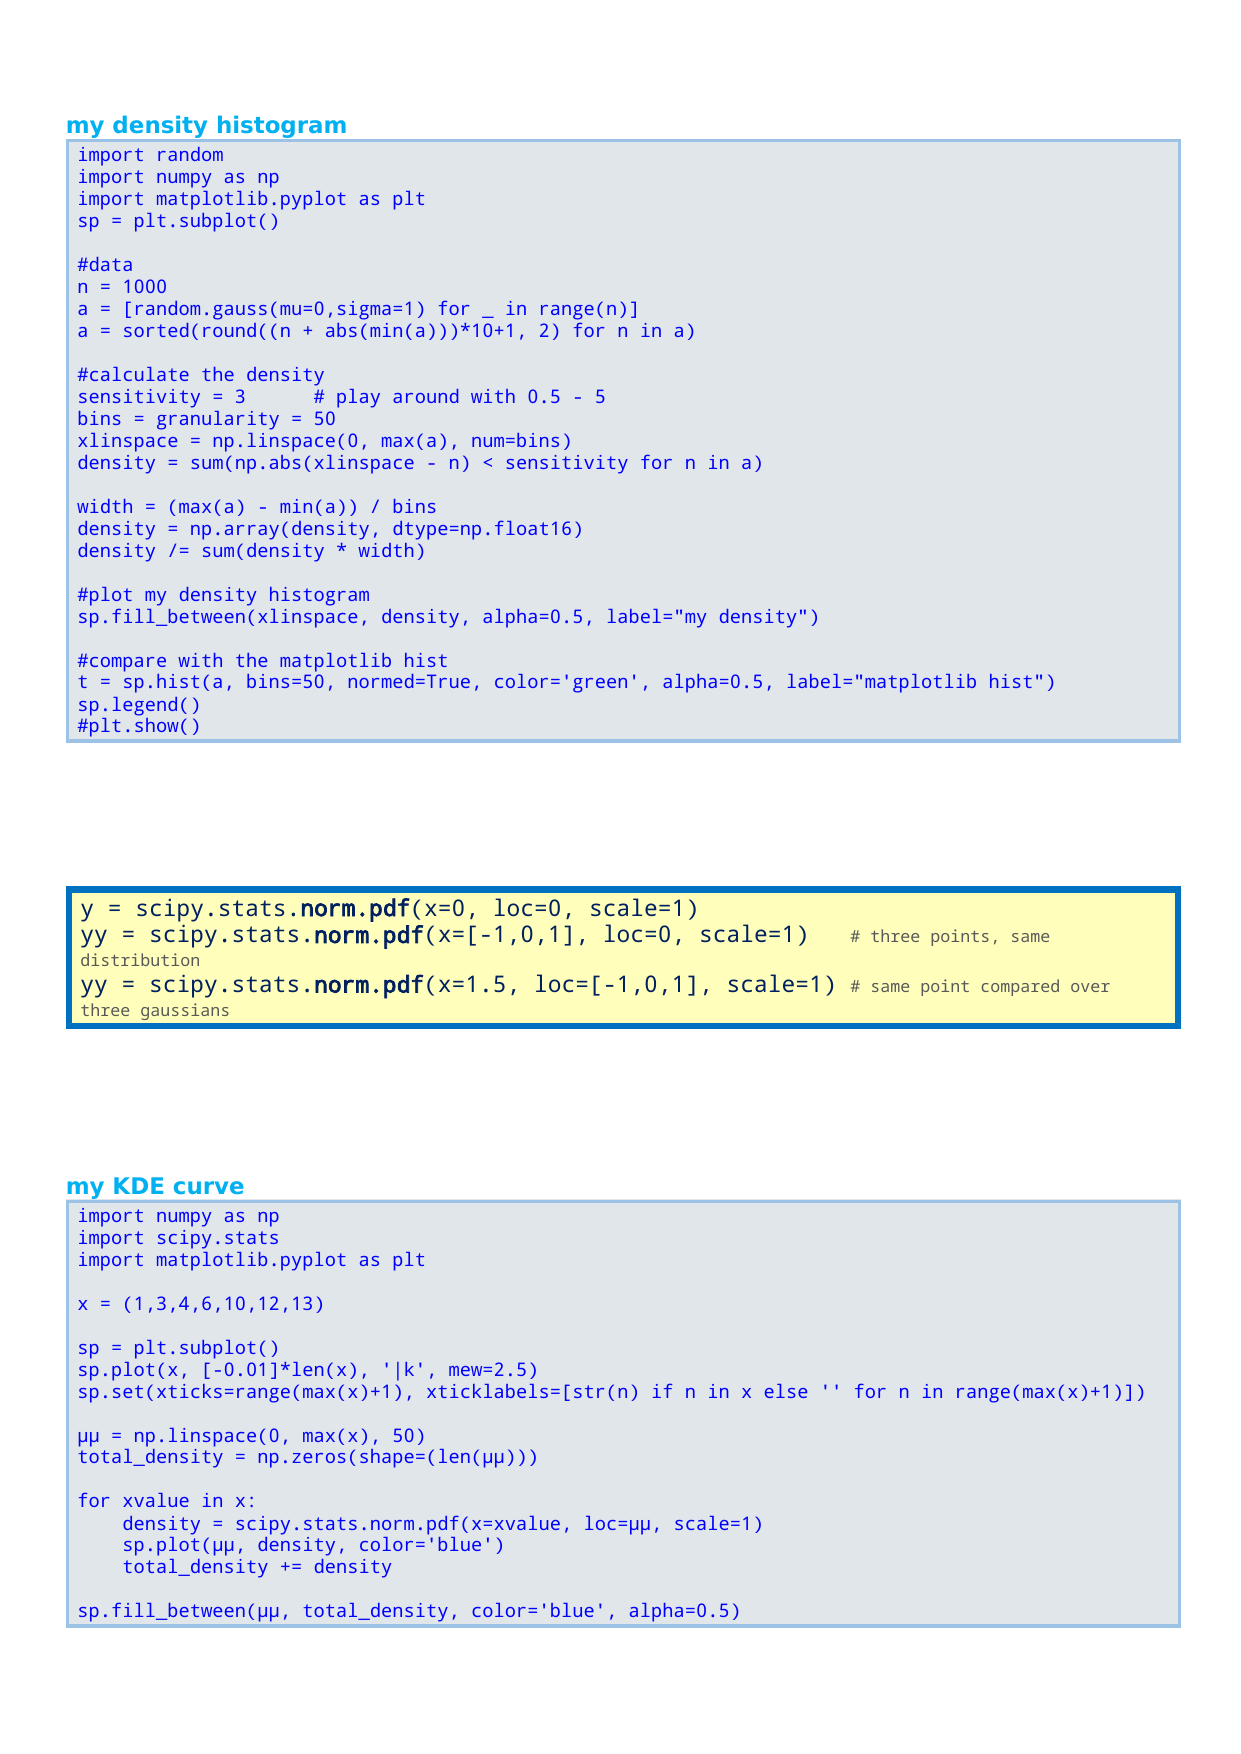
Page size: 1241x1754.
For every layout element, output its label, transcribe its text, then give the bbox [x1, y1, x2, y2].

text sp = plt.subplot() [69, 1331, 1178, 1353]
text #compare with the matplotlib hist [69, 644, 1178, 666]
text density = sum(np.abs(xlinspace - n) < sensitivity for n in a) [69, 447, 1178, 468]
text n = 1000 [69, 271, 1178, 293]
text #calculate the density [69, 359, 1178, 381]
text import matplotlib.pyplot as plt [69, 1243, 1178, 1266]
text #plt.show() [69, 710, 1178, 739]
text import random [69, 142, 1178, 161]
text a = [random.gauss(mu=0,sigma=1) for _ in range(n)] [69, 293, 1178, 315]
text density = np.array(density, dtype=np.float16) [69, 512, 1178, 534]
text μμ = np.linspace(0, max(x), 50) [69, 1419, 1178, 1441]
text sp.fill_between(xlinspace, density, alpha=0.5, label="my density") [69, 600, 1178, 622]
text sp.plot(x, [-0.01]*len(x), '|k', mew=2.5) [69, 1353, 1178, 1375]
title my KDE curve [66, 1173, 1181, 1199]
text for xvalue in x: [69, 1485, 1178, 1507]
text yy = scipy.stats.norm.pdf(x=1.5, loc=[-1,0,1], scale=1) # same point compared over three gaussians [72, 963, 1175, 1023]
text density = scipy.stats.norm.pdf(x=xvalue, loc=μμ, scale=1) [69, 1507, 1178, 1529]
text sp.legend() [69, 688, 1178, 710]
text sensitivity = 3 # play around with 0.5 - 5 [69, 381, 1178, 403]
text x = (1,3,4,6,10,12,13) [69, 1287, 1178, 1309]
text import numpy as np [69, 1203, 1178, 1222]
text sp.set(xticks=range(max(x)+1), xticklabels=[str(n) if n in x else '' for n in range(max(x)+1)]) [69, 1375, 1178, 1397]
title my density histogram [66, 112, 1181, 139]
text import scipy.stats [69, 1222, 1178, 1243]
text import matplotlib.pyplot as plt [69, 183, 1178, 205]
text width = (max(a) - min(a)) / bins [69, 491, 1178, 512]
text t = sp.hist(a, bins=50, normed=True, color='green', alpha=0.5, label="matplotlib hist") [69, 666, 1178, 688]
text #plot my density histogram [69, 578, 1178, 600]
text xlinspace = np.linspace(0, max(a), num=bins) [69, 424, 1178, 447]
text bins = granularity = 50 [69, 403, 1178, 424]
text sp.plot(μμ, density, color='blue') [69, 1529, 1178, 1551]
text y = scipy.stats.norm.pdf(x=0, loc=0, scale=1) [72, 893, 1175, 913]
text sp.fill_between(μμ, total_density, color='blue', alpha=0.5) [69, 1595, 1178, 1624]
text total_density = np.zeros(shape=(len(μμ))) [69, 1441, 1178, 1463]
text #data [69, 249, 1178, 271]
text sp = plt.subplot() [69, 205, 1178, 227]
text total_density += density [69, 1551, 1178, 1573]
text density /= sum(density * width) [69, 534, 1178, 556]
text a = sorted(round((n + abs(min(a)))*10+1, 2) for n in a) [69, 315, 1178, 337]
text import numpy as np [69, 161, 1178, 183]
text yy = scipy.stats.norm.pdf(x=[-1,0,1], loc=0, scale=1) # three points, same distribution [72, 913, 1175, 963]
